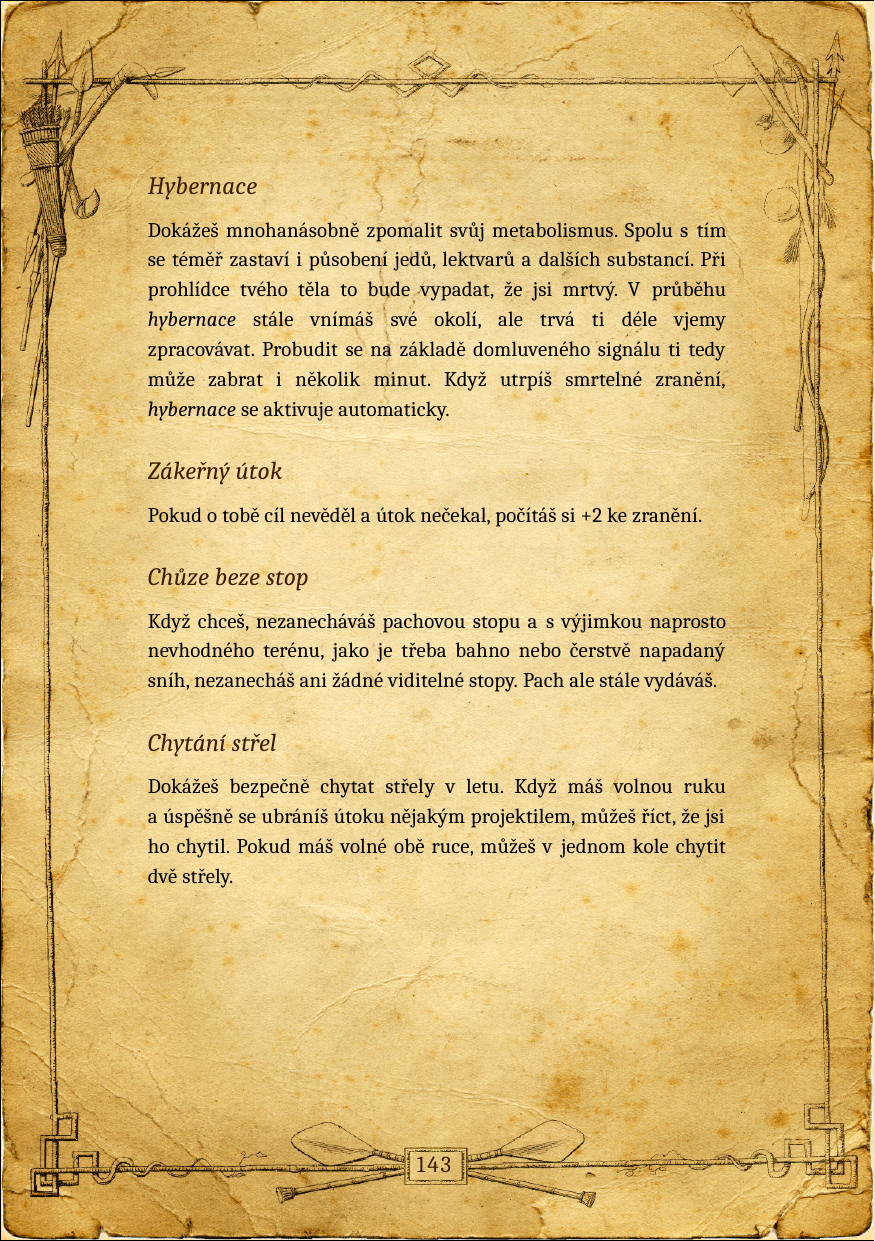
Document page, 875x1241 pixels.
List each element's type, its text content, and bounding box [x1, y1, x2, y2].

text Dokážeš bezpečně chytat střely v⁠ letu. Když máš volnou ruku a⁠ úspěšně se ubráníš útoku nějakým projektilem, můžeš říct, že jsi ho chytil. Pokud máš volné obě ruce, můžeš v⁠ jednom kole chytit dvě střely. [148, 775, 726, 888]
text Pokud o⁠ tobě cíl nevěděl a⁠ útok nečekal, počítáš si +2 ke zranění. [148, 503, 726, 527]
text Dokážeš mnohanásobně zpomalit svůj metabolismus. Spolu s⁠ tím se téměř zastaví i⁠ působení jedů, lektvarů a⁠ dalších substancí. Při prohlídce tvého těla to bude vypadat, že jsi mrtvý. V⁠ průběhu hybernace stále vnímáš své okolí, ale trvá ti déle vjemy zpracovávat. Probudit se na základě domluveného signálu ti tedy může zabrat i⁠ několik minut. Když utrpíš smrtelné zranění, hybernace se aktivuje automaticky. [148, 218, 726, 422]
text Když chceš, nezanecháváš pachovou stopu a⁠ s⁠ výjimkou naprosto nevhodného terénu, jako je třeba bahno nebo čerstvě napadaný sníh, nezanecháš ani žádné viditelné stopy. Pach ale stále vydáváš. [148, 609, 726, 693]
subtitle Chytání střel [148, 728, 726, 757]
subtitle Chůze beze stop [148, 563, 726, 592]
subtitle Zákeřný útok [148, 457, 726, 486]
subtitle Hybernace [148, 172, 726, 201]
picture [1, 1, 874, 1240]
